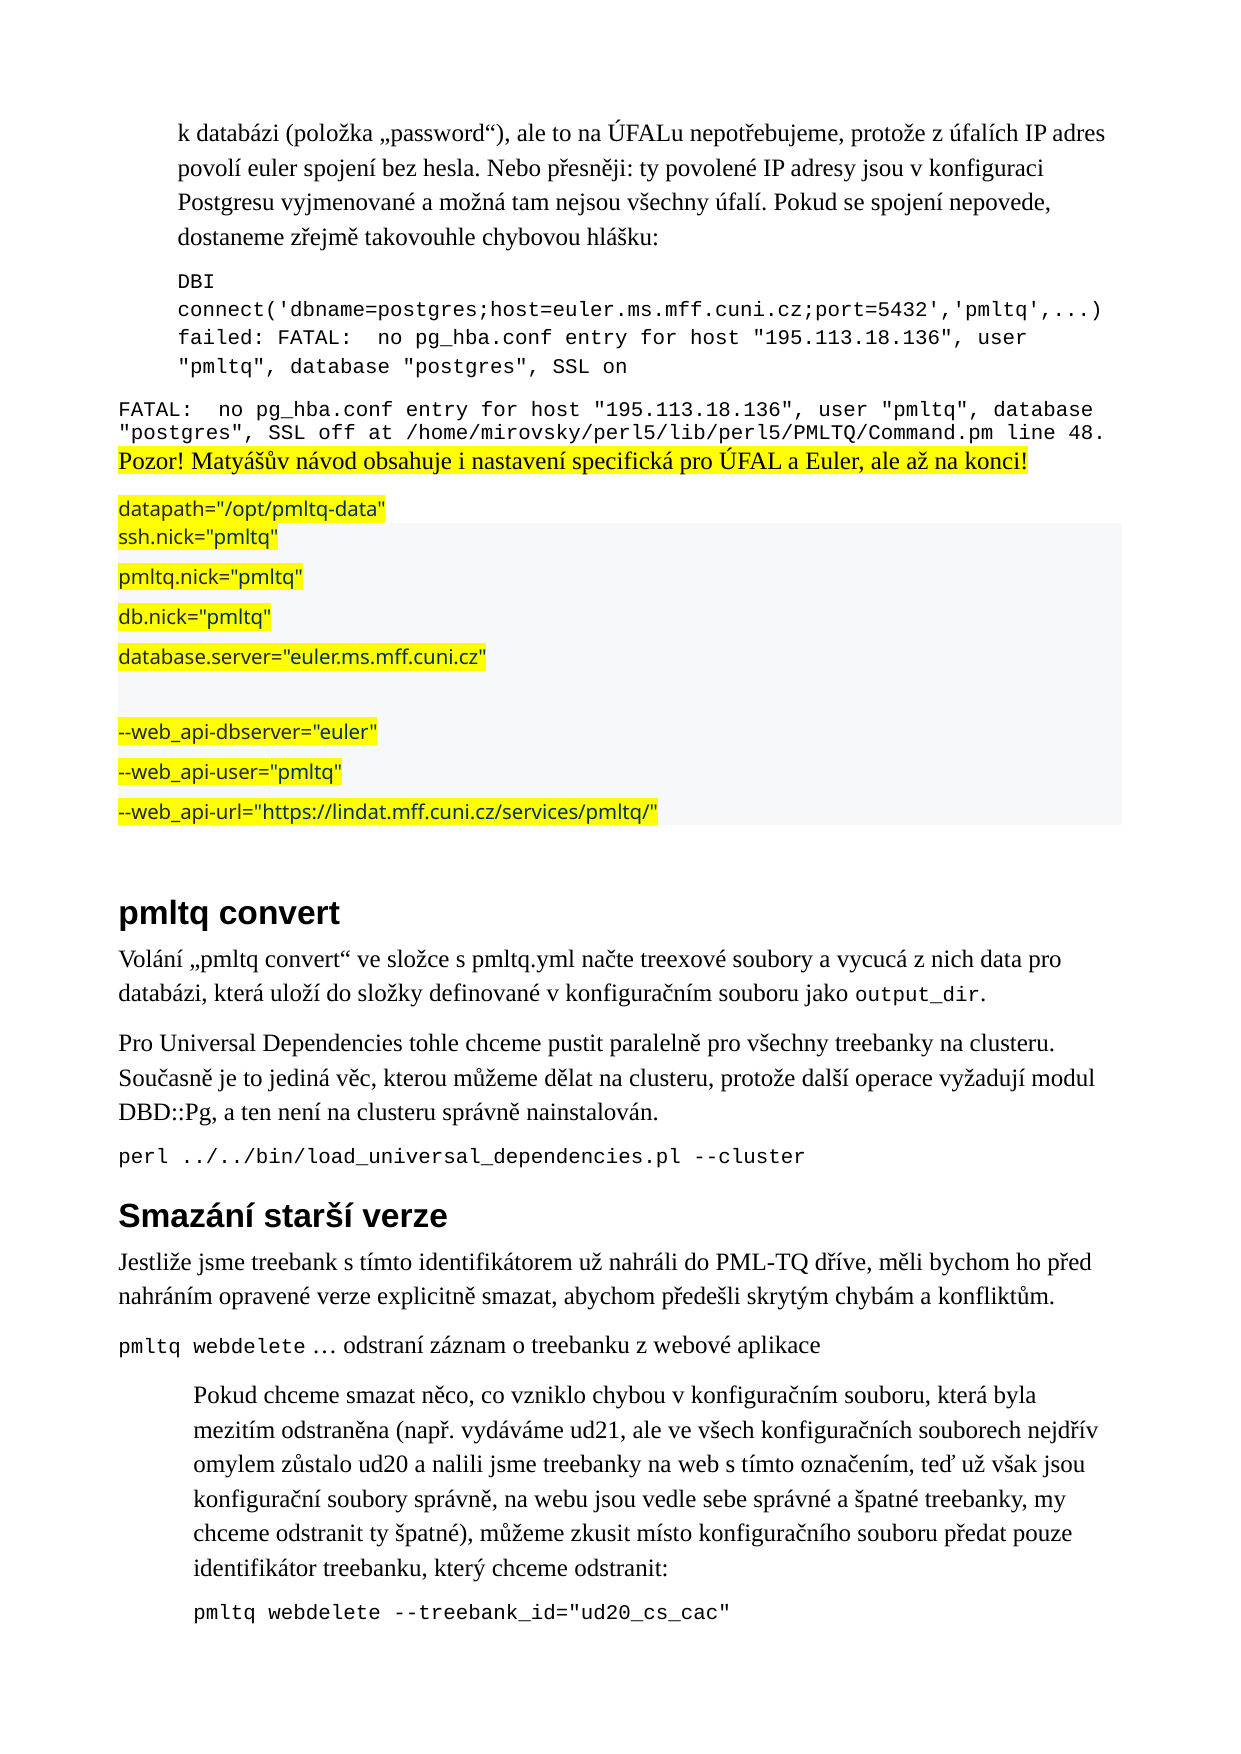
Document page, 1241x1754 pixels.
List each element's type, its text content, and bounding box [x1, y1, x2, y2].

text Pozor! Matyášův návod obsahuje i nastavení specifická pro ÚFAL a Euler, ale až na konci! [118, 446, 1122, 474]
text pmltq webdelete --treebank_id="ud20_cs_cac" [193, 1602, 1122, 1626]
text db.nick="pmltq" [118, 603, 1122, 631]
text ssh.nick="pmltq" [118, 523, 1122, 550]
text Pokud chceme smazat něco, co vzniklo chybou v konfiguračním souboru, která byla mezitím odstraněna (např. vydáváme ud21, ale ve všech konfiguračních souborech nejdřív omylem zůstalo ud20 a nalili jsme treebanky na web s tímto označením, teď už však jsou konfigurační soubory správně, na webu jsou vedle sebe správné a špatné treebanky, my chceme odstranit ty špatné), můžeme zkusit místo konfiguračního souboru předat pouze identifikátor treebanku, který chceme odstranit: [193, 1380, 1122, 1582]
text FATAL: no pg_hba.conf entry for host "195.113.18.136", user "pmltq", database "postgres", SSL off at /home/mirovsky/perl5/lib/perl5/PMLTQ/Command.pm line 48. [118, 398, 1122, 446]
text pmltq webdelete … odstraní záznam o treebanku z webové aplikace [118, 1330, 1122, 1360]
subtitle pmltq convert [118, 893, 1122, 932]
text --web_api-user="pmltq" [118, 757, 1122, 785]
text perl ../../bin/load_universal_dependencies.pl --cluster [118, 1147, 1122, 1170]
text Volání „pmltq convert“ ve složce s pmltq.yml načte treexové soubory a vycucá z nich data pro databázi, která uloží do složky definované v konfiguračním souboru jako output_dir. [118, 944, 1122, 1008]
text DBI connect('dbname=postgres;host=euler.ms.mff.cuni.cz;port=5432','pmltq',...) failed: FATAL: no pg_hba.conf entry for host "195.113.18.136", user "pmltq", database "postgres", SSL on [177, 271, 1122, 379]
text Jestliže jsme treebank s tímto identifikátorem už nahráli do PML-TQ dříve, měli bychom ho před nahráním opravené verze explicitně smazat, abychom předešli skrytým chybám a konfliktům. [118, 1247, 1122, 1310]
subtitle Smazání starší verze [118, 1196, 1122, 1234]
text Pro Universal Dependencies tohle chceme pustit paralelně pro všechny treebanky na clusteru. Současně je to jediná věc, kterou můžeme dělat na clusteru, protože další operace vyžadují modul DBD::Pg, a ten není na clusteru správně nainstalován. [118, 1028, 1122, 1126]
text pmltq.nick="pmltq" [118, 563, 1122, 590]
text database.server="euler.ms.mff.cuni.cz" [118, 643, 1122, 671]
text --web_api-dbserver="euler" [118, 717, 1122, 745]
text k databázi (položka „password“), ale to na ÚFALu nepotřebujeme, protože z úfalích IP adres povolí euler spojení bez hesla. Nebo přesněji: ty povolené IP adresy jsou v konfiguraci Postgresu vyjmenované a možná tam nejsou všechny úfalí. Pokud se spojení nepovede, dostaneme zřejmě takovouhle chybovou hlášku: [177, 118, 1122, 250]
text datapath="/opt/pmltq-data" [118, 495, 1122, 523]
text --web_api-url="https://lindat.mff.cuni.cz/services/pmltq/" [118, 797, 1122, 825]
